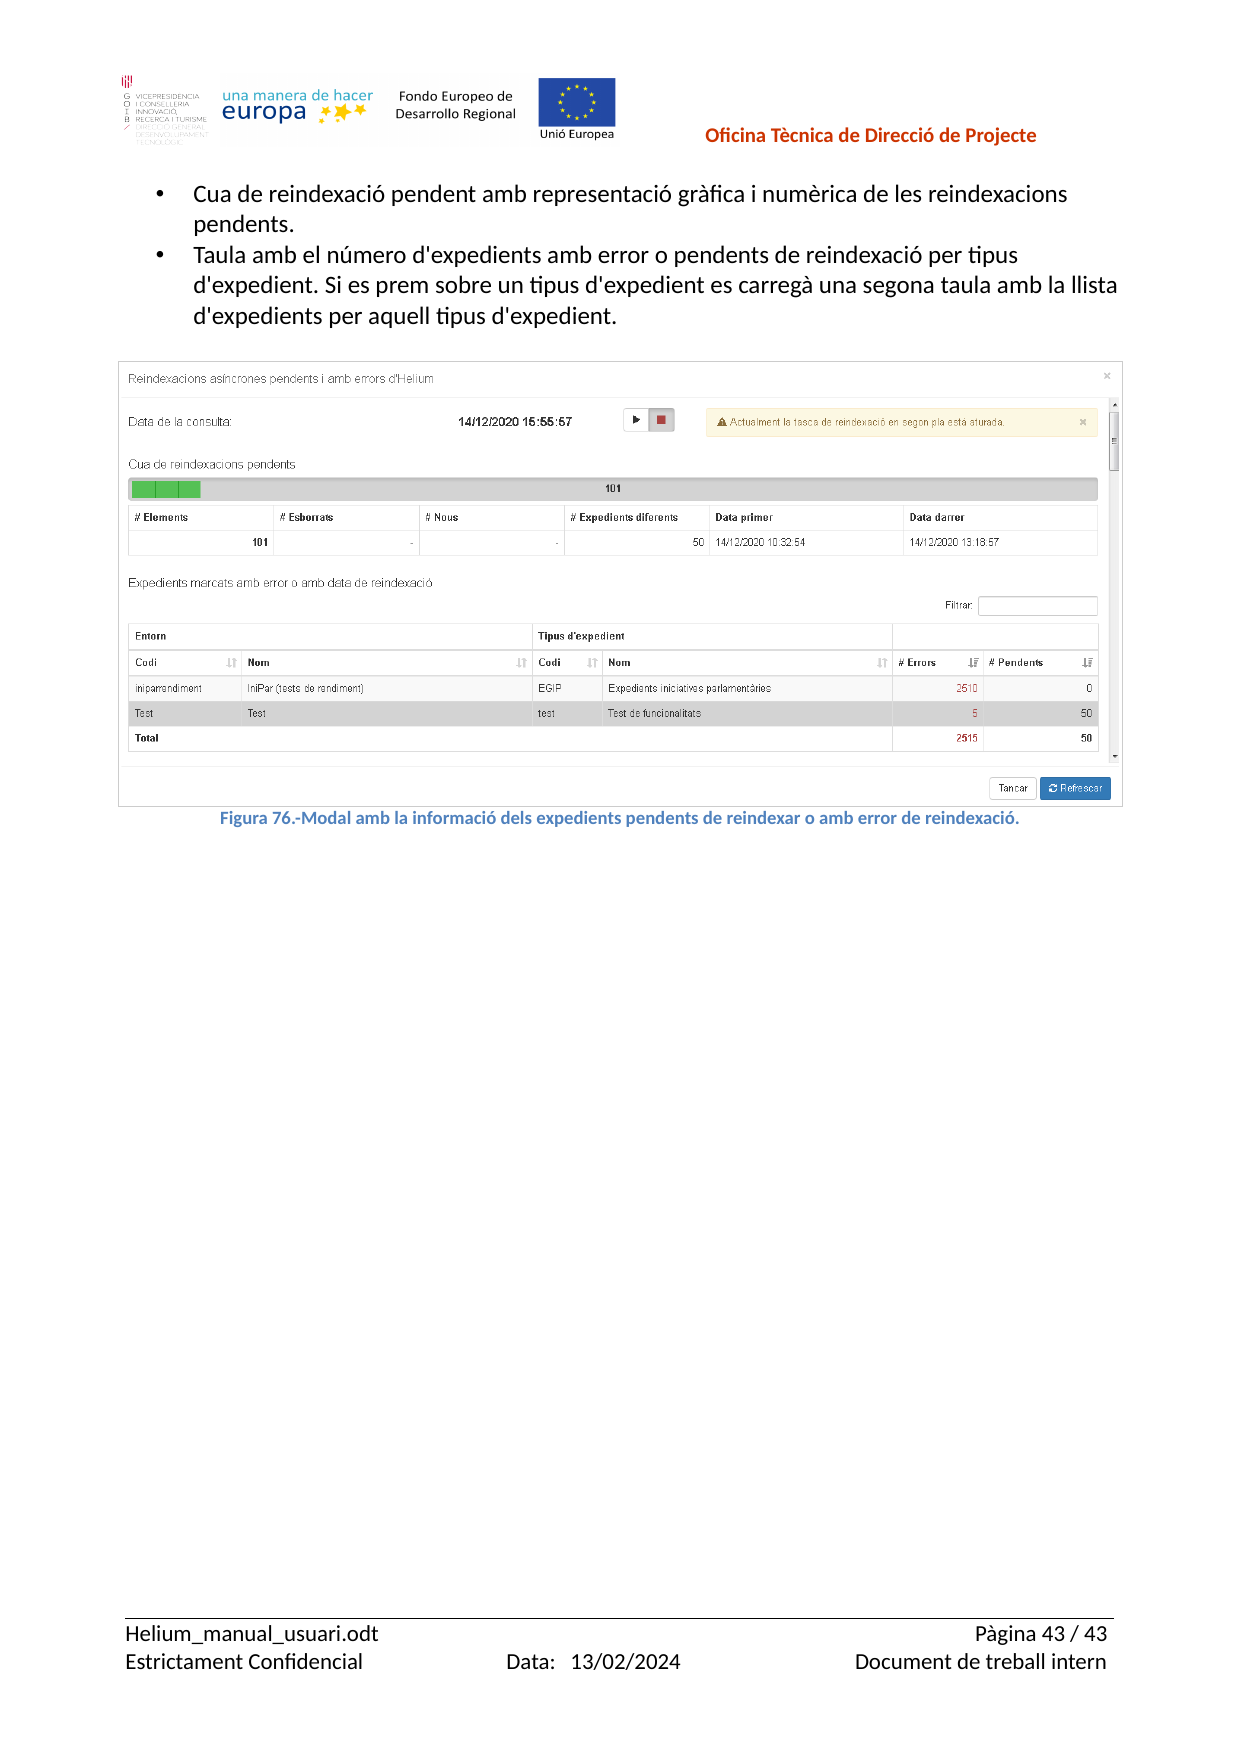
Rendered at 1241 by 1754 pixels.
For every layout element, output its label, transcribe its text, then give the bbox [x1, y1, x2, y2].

text Figura 76.-Modal amb la informació dels expedients pendents de reindexar o amb error de reindexació. [118, 807, 1122, 829]
text [119, 362, 1122, 806]
list Taula amb el número d'expedients amb error o pendents de reindexació per tipus d'expedient. Si es prem sobre un tipus d'expedient es carregà una segona taula amb la llista d'expedients per aquell tipus d'expedient. [156, 239, 1122, 330]
picture [219, 73, 621, 147]
picture [118, 73, 213, 147]
list Cua de reindexació pendent amb representació gràfica i numèrica de les reindexacions pendents. [156, 178, 1122, 239]
picture [121, 363, 1119, 804]
